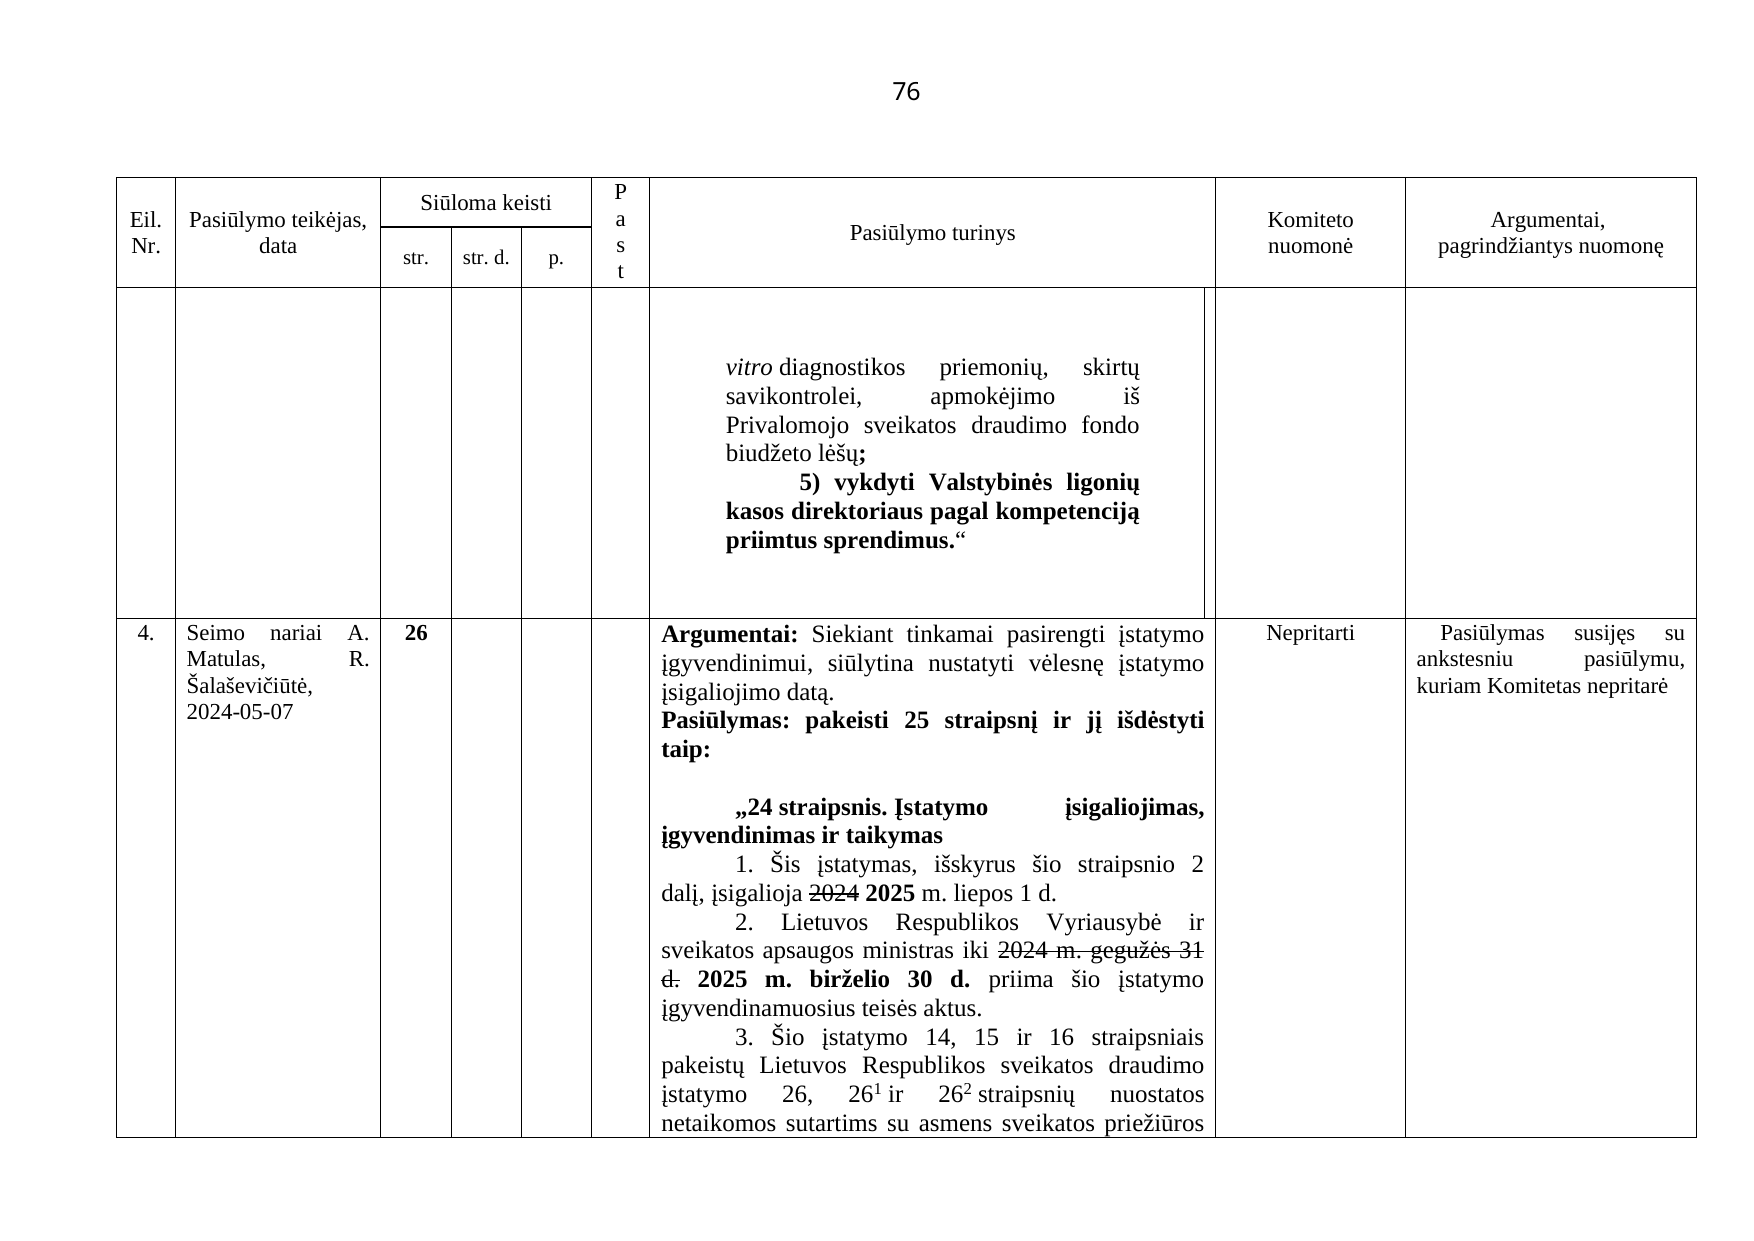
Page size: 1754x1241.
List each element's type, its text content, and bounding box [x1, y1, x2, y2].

table_cell Seimo nariai A. Matulas, R. Šalaševičiūtė, 2024-05-07 [176, 619, 380, 1137]
table_header Argumentai, pagrindžiantys nuomonę [1406, 178, 1696, 287]
table_header Pasiūlymo teikėjas, data [176, 178, 380, 287]
table_cell [452, 288, 521, 618]
table_cell [1406, 288, 1696, 618]
table_cell str. [381, 228, 451, 287]
table_cell 26 [381, 619, 451, 1137]
table_header Komiteto nuomonė [1216, 178, 1405, 287]
table_cell Pasiūlymas susijęs su ankstesniu pasiūlymu, kuriam Komitetas nepritarė [1406, 619, 1696, 1137]
table_cell [592, 288, 649, 618]
table_cell str. d. [452, 228, 521, 287]
table_cell [176, 288, 380, 618]
table_cell [522, 288, 591, 618]
table_header Pastabos [592, 178, 649, 287]
table_cell [1216, 288, 1405, 618]
table_cell Nepritarti [1216, 619, 1405, 1137]
table_header Siūloma keisti [381, 178, 591, 226]
table_cell [452, 619, 521, 1137]
table_cell [117, 288, 175, 618]
table_cell [522, 619, 591, 1137]
table_cell [592, 619, 649, 1137]
table_cell 4. [117, 619, 175, 1137]
table_cell Argumentai: Siekiant tinkamai pasirengti įstatymo įgyvendinimui, siūlytina nustatyti vėlesnę įstatymo įsigaliojimo datą. Pasiūlymas: pakeisti 25 straipsnį ir jį išdėstyti taip: „24 straipsnis. Įstatymo įsigaliojimas, įgyvendinimas ir taikymas 1. Šis įstatymas, išskyrus šio straipsnio 2 dalį, įsigalioja 2024 2025 m. liepos 1 d. 2. Lietuvos Respublikos Vyriausybė ir sveikatos apsaugos ministras iki 2024 m. gegužės 31 d. 2025 m. birželio 30 d. priima šio įstatymo įgyvendinamuosius teisės aktus. 3. Šio įstatymo 14, 15 ir 16 straipsniais pakeistų Lietuvos Respublikos sveikatos draudimo įstatymo 26, 261 ir 262 straipsnių nuostatos netaikomos sutartims su asmens sveikatos priežiūros [650, 619, 1215, 1137]
table_header Eil. Nr. [117, 178, 175, 287]
table_cell p. [522, 228, 591, 287]
table_cell vitro diagnostikos priemonių, skirtų savikontrolei, apmokėjimo iš Privalomojo sveikatos draudimo fondo biudžeto lėšų; 5) vykdyti Valstybinės ligonių kasos direktoriaus pagal kompetenciją priimtus sprendimus.“ [650, 288, 1204, 618]
table_header Pasiūlymo turinys [650, 178, 1215, 287]
table_cell [381, 288, 451, 618]
